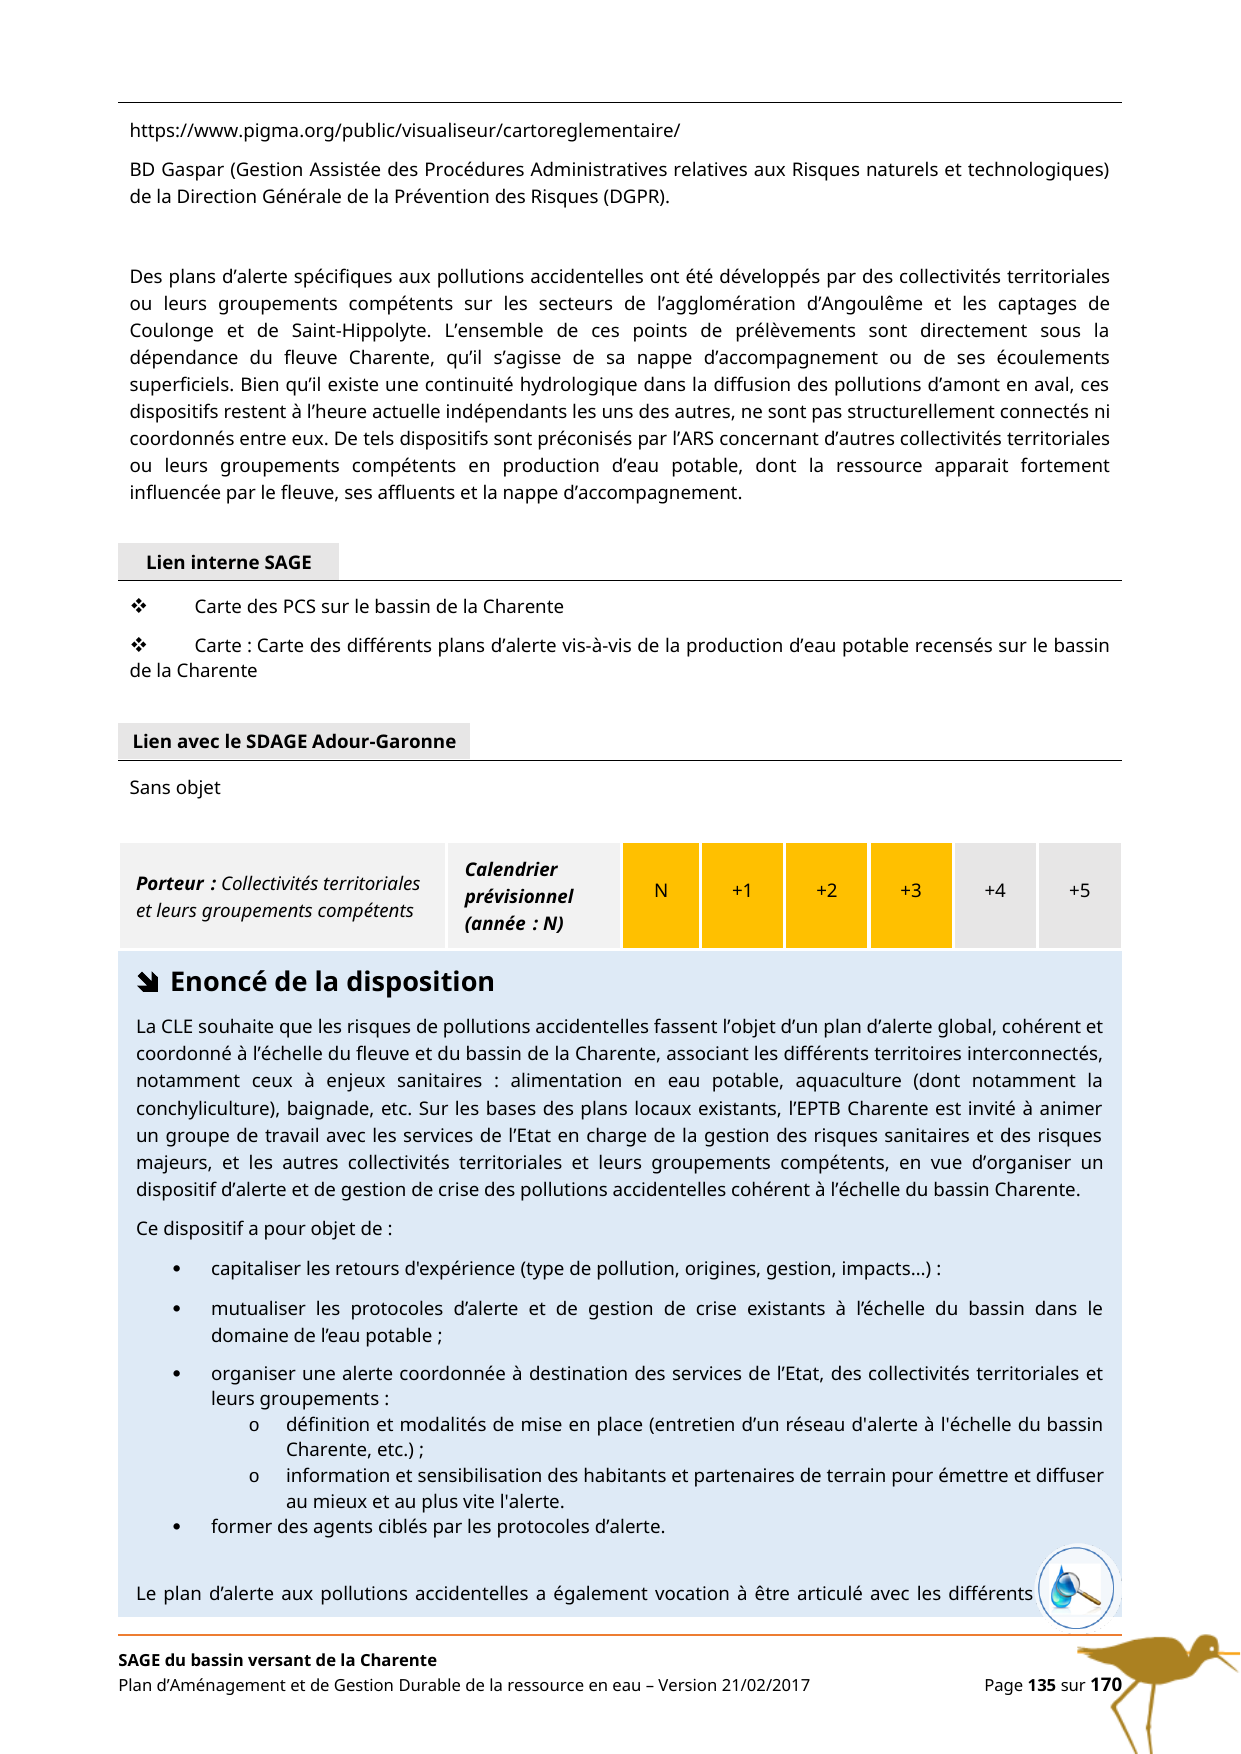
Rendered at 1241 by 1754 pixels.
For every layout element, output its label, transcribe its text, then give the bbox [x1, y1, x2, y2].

table_cell Sans objet [118, 761, 1122, 840]
table_cell +4 [955, 843, 1036, 948]
table_cell  Enoncé de la disposition La CLE souhaite que les risques de pollutions accidentelles fassent l’objet d’un plan d’alerte global, cohérent et coordonné à l’échelle du fleuve et du bassin de la Charente, associant les différents territoires interconnectés, notamment ceux à enjeux sanitaires : alimentation en eau potable, aquaculture (dont notamment la conchyliculture), baignade, etc. Sur les bases des plans locaux existants, l’EPTB Charente est invité à animer un groupe de travail avec les services de l’Etat en charge de la gestion des risques sanitaires et des risques majeurs, et les autres collectivités territoriales et leurs groupements compétents, en vue d’organiser un dispositif d’alerte et de gestion de crise des pollutions accidentelles cohérent à l’échelle du bassin Charente. Ce dispositif a pour objet de : capitaliser les retours d'expérience (type de pollution, origines, gestion, impacts…) : mutualiser les protocoles d’alerte et de gestion de crise existants à l’échelle du bassin dans le domaine de l’eau potable ; organiser une alerte coordonnée à destination des services de l’Etat, des collectivités territoriales et leurs groupements : définition et modalités de mise en place (entretien d’un réseau d'alerte à l'échelle du bassin Charente, etc.) ; information et sensibilisation des habitants et partenaires de terrain pour émettre et diffuser au mieux et au plus vite l'alerte. former des agents ciblés par les protocoles d’alerte. Le plan d’alerte aux pollutions accidentelles a également vocation à être articulé avec les différents [118, 951, 1122, 1617]
table_cell +3 [871, 843, 952, 948]
table_cell Lien interne SAGE [118, 543, 339, 580]
table_cell [470, 723, 1122, 759]
table_cell N [623, 843, 699, 948]
table_cell Lien avec le SDAGE Adour-Garonne [118, 723, 470, 759]
table_cell [339, 543, 1122, 580]
table_cell Carte des PCS sur le bassin de la Charente Carte : Carte des différents plans d’alerte vis-à-vis de la production d’eau potable recensés sur le bassin de la Charente [118, 581, 1122, 722]
table_cell +1 [702, 843, 783, 948]
table_cell Porteur : Collectivités territoriales et leurs groupements compétents [120, 843, 445, 948]
table_cell Calendrier prévisionnel (année : N) [448, 843, 620, 948]
table_cell https://www.pigma.org/public/visualiseur/cartoreglementaire/ BD Gaspar (Gestion Assistée des Procédures Administratives relatives aux Risques naturels et technologiques) de la Direction Générale de la Prévention des Risques (DGPR). Des plans d’alerte spécifiques aux pollutions accidentelles ont été développés par des collectivités territoriales ou leurs groupements compétents sur les secteurs de l’agglomération d’Angoulême et les captages de Coulonge et de Saint-Hippolyte. L’ensemble de ces points de prélèvements sont directement sous la dépendance du fleuve Charente, qu’il s’agisse de sa nappe d’accompagnement ou de ses écoulements superficiels. Bien qu’il existe une continuité hydrologique dans la diffusion des pollutions d’amont en aval, ces dispositifs restent à l’heure actuelle indépendants les uns des autres, ne sont pas structurellement connectés ni coordonnés entre eux. De tels dispositifs sont préconisés par l’ARS concernant d’autres collectivités territoriales ou leurs groupements compétents en production d’eau potable, dont la ressource apparait fortement influencée par le fleuve, ses affluents et la nappe d’accompagnement. [118, 103, 1122, 543]
table_cell +2 [786, 843, 867, 948]
table_cell +5 [1039, 843, 1121, 948]
